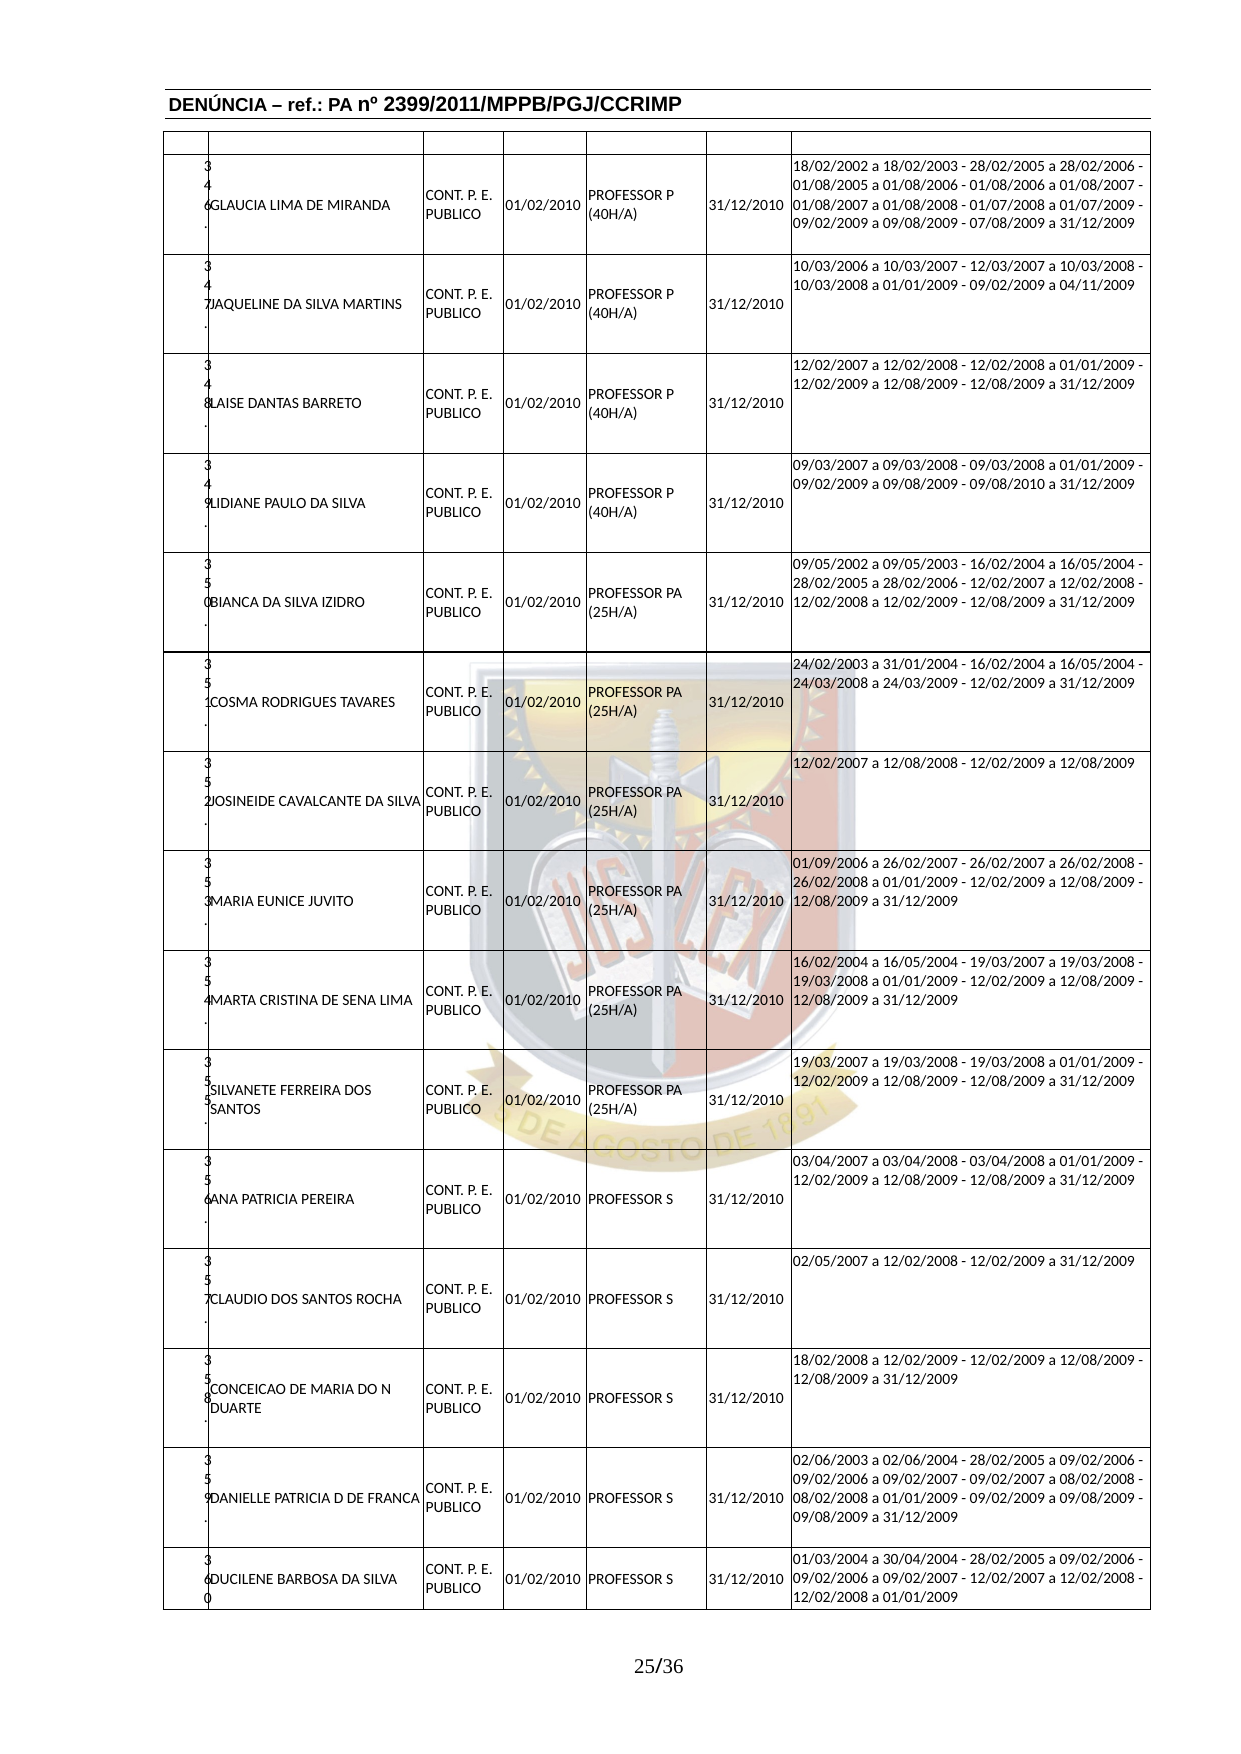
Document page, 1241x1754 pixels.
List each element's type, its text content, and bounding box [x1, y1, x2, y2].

table_cell 09/03/2007 a 09/03/2008 - 09/03/2008 a 01/01/2009 - 09/02/2009 a 09/08/2009 - 09/08/2010 a 31/12/2009 [792, 454, 1150, 552]
table_cell [164, 1249, 208, 1348]
table_cell 03/04/2007 a 03/04/2008 - 03/04/2008 a 01/01/2009 - 12/02/2009 a 12/08/2009 - 12/08/2009 a 31/12/2009 [792, 1150, 1150, 1248]
table_cell CONT. P. E. PUBLICO [424, 1448, 503, 1547]
table_cell 01/02/2010 [504, 951, 586, 1049]
picture [707, 951, 791, 1049]
picture [424, 1150, 503, 1248]
table_cell CONT. P. E. PUBLICO [424, 155, 503, 253]
table_cell 31/12/2010 [707, 454, 791, 552]
table_cell 01/02/2010 [504, 1349, 586, 1447]
picture [587, 1150, 706, 1248]
picture [587, 484, 706, 552]
table_cell 01/03/2004 a 30/04/2004 - 28/02/2005 a 09/02/2006 - 09/02/2006 a 09/02/2007 - 12/02/2007 a 12/02/2008 - 12/02/2008 a 01/01/2009 [792, 1548, 1150, 1609]
picture [504, 484, 586, 552]
table_cell COSMA RODRIGUES TAVARES [209, 653, 423, 751]
table_cell [164, 752, 208, 850]
table_cell JAQUELINE DA SILVA MARTINS [209, 255, 423, 353]
table_cell [164, 354, 208, 452]
table_cell 31/12/2010 [707, 553, 791, 651]
picture [504, 1249, 586, 1285]
table_cell 31/12/2010 [707, 653, 791, 751]
table_cell 31/12/2010 [707, 851, 791, 950]
table_cell [587, 132, 706, 154]
table_cell DUCILENE BARBOSA DA SILVA [209, 1548, 423, 1609]
table_cell [164, 1050, 208, 1149]
table_cell CONT. P. E. PUBLICO [424, 354, 503, 452]
table_cell [164, 1349, 208, 1447]
picture [258, 484, 423, 552]
picture [587, 1050, 706, 1149]
table_cell MARTA CRISTINA DE SENA LIMA [209, 951, 423, 1049]
table_cell CONT. P. E. PUBLICO [424, 454, 503, 552]
table_cell 01/02/2010 [504, 1249, 586, 1348]
picture [504, 1150, 586, 1248]
picture [792, 553, 1059, 651]
picture [707, 752, 791, 850]
table_cell 02/06/2003 a 02/06/2004 - 28/02/2005 a 09/02/2006 - 09/02/2006 a 09/02/2007 - 09/02/2007 a 08/02/2008 - 08/02/2008 a 01/01/2009 - 09/02/2009 a 09/08/2009 - 09/08/2009 a 31/12/2009 [792, 1448, 1150, 1547]
table_cell 01/02/2010 [504, 553, 586, 651]
table_cell [707, 132, 791, 154]
table_cell 01/02/2010 [504, 1050, 586, 1149]
table_cell 01/02/2010 [504, 1548, 586, 1609]
picture [504, 1050, 586, 1149]
table_cell [164, 1150, 208, 1248]
picture [504, 951, 586, 1049]
table_cell CONT. P. E. PUBLICO [424, 255, 503, 353]
picture [792, 1050, 1059, 1149]
picture [587, 752, 706, 850]
picture [792, 653, 1059, 751]
picture [792, 951, 1059, 1049]
table_cell [164, 851, 208, 950]
table_cell 31/12/2010 [707, 1050, 791, 1149]
table_cell 31/12/2010 [707, 1548, 791, 1609]
picture [424, 752, 503, 850]
table_cell CONCEICAO DE MARIA DO N DUARTE [209, 1349, 423, 1447]
table_cell PROFESSOR PA (25H/A) [587, 1050, 706, 1149]
table_cell [164, 132, 208, 154]
picture [424, 1249, 503, 1285]
table_cell 31/12/2010 [707, 951, 791, 1049]
table_cell PROFESSOR PA (25H/A) [587, 752, 706, 850]
table_cell CONT. P. E. PUBLICO [424, 752, 503, 850]
picture [587, 553, 706, 651]
table_cell PROFESSOR S [587, 1150, 706, 1248]
picture [587, 951, 706, 1049]
table_cell PROFESSOR S [587, 1448, 706, 1547]
table_cell [164, 155, 208, 253]
table_cell ANA PATRICIA PEREIRA [209, 1150, 423, 1248]
table_cell [164, 454, 208, 552]
table_cell [164, 951, 208, 1049]
table_cell 31/12/2010 [707, 354, 791, 452]
picture [504, 851, 586, 950]
picture [587, 851, 706, 950]
table_cell [164, 1448, 208, 1547]
table_cell 01/02/2010 [504, 653, 586, 751]
table_cell CONT. P. E. PUBLICO [424, 951, 503, 1049]
picture [707, 653, 791, 751]
picture [707, 1150, 791, 1248]
table_cell 31/12/2010 [707, 752, 791, 850]
table_cell 24/02/2003 a 31/01/2004 - 16/02/2004 a 16/05/2004 - 24/03/2008 a 24/03/2009 - 12/02/2009 a 31/12/2009 [792, 653, 1150, 751]
picture [587, 653, 706, 751]
picture [707, 851, 791, 950]
table_cell 18/02/2008 a 12/02/2009 - 12/02/2009 a 12/08/2009 - 12/08/2009 a 31/12/2009 [792, 1349, 1150, 1447]
picture [424, 951, 503, 1049]
table_cell CONT. P. E. PUBLICO [424, 1150, 503, 1248]
picture [504, 553, 586, 651]
table_cell [164, 1548, 208, 1609]
table_cell 01/02/2010 [504, 354, 586, 452]
picture [792, 851, 1059, 950]
table_cell PROFESSOR P (40H/A) [587, 354, 706, 452]
picture [258, 653, 423, 751]
table_cell [504, 132, 586, 154]
table_cell 01/09/2006 a 26/02/2007 - 26/02/2007 a 26/02/2008 - 26/02/2008 a 01/01/2009 - 12/02/2009 a 12/08/2009 - 12/08/2009 a 31/12/2009 [792, 851, 1150, 950]
table_cell 31/12/2010 [707, 1150, 791, 1248]
table_cell 01/02/2010 [504, 1150, 586, 1248]
table_cell CONT. P. E. PUBLICO [424, 1349, 503, 1447]
table_cell PROFESSOR S [587, 1548, 706, 1609]
table_cell BIANCA DA SILVA IZIDRO [209, 553, 423, 651]
picture [424, 851, 503, 950]
table_cell 02/05/2007 a 12/02/2008 - 12/02/2009 a 31/12/2009 [792, 1249, 1150, 1348]
picture [792, 1150, 1059, 1248]
table_cell CONT. P. E. PUBLICO [424, 1050, 503, 1149]
table_cell PROFESSOR S [587, 1349, 706, 1447]
picture [424, 484, 503, 552]
picture [258, 1050, 423, 1149]
table_cell [209, 132, 423, 154]
picture [258, 553, 423, 651]
table_cell CONT. P. E. PUBLICO [424, 851, 503, 950]
picture [792, 484, 1059, 552]
table_cell 01/02/2010 [504, 155, 586, 253]
picture [504, 653, 586, 751]
table_cell 12/02/2007 a 12/08/2008 - 12/02/2009 a 12/08/2009 [792, 752, 1150, 850]
table_cell 01/02/2010 [504, 1448, 586, 1547]
picture [424, 553, 503, 651]
table_cell [164, 553, 208, 651]
table_cell [164, 255, 208, 353]
table_cell PROFESSOR P (40H/A) [587, 454, 706, 552]
table_cell SILVANETE FERREIRA DOS SANTOS [209, 1050, 423, 1149]
table_cell 09/05/2002 a 09/05/2003 - 16/02/2004 a 16/05/2004 - 28/02/2005 a 28/02/2006 - 12/02/2007 a 12/02/2008 - 12/02/2008 a 12/02/2009 - 12/08/2009 a 31/12/2009 [792, 553, 1150, 651]
table_cell 12/02/2007 a 12/02/2008 - 12/02/2008 a 01/01/2009 - 12/02/2009 a 12/08/2009 - 12/08/2009 a 31/12/2009 [792, 354, 1150, 452]
picture [258, 1249, 423, 1285]
table_cell 19/03/2007 a 19/03/2008 - 19/03/2008 a 01/01/2009 - 12/02/2009 a 12/08/2009 - 12/08/2009 a 31/12/2009 [792, 1050, 1150, 1149]
table_cell 31/12/2010 [707, 1249, 791, 1348]
picture [258, 752, 423, 850]
table_cell [164, 653, 208, 751]
table_cell 01/02/2010 [504, 752, 586, 850]
table_cell CONT. P. E. PUBLICO [424, 653, 503, 751]
table_cell MARIA EUNICE JUVITO [209, 851, 423, 950]
table_cell PROFESSOR PA (25H/A) [587, 851, 706, 950]
table_cell DANIELLE PATRICIA D DE FRANCA [209, 1448, 423, 1547]
table_cell PROFESSOR PA (25H/A) [587, 951, 706, 1049]
picture [792, 752, 1059, 850]
picture [792, 1249, 1059, 1285]
picture [707, 484, 791, 552]
picture [424, 653, 503, 751]
table_cell PROFESSOR P (40H/A) [587, 255, 706, 353]
picture [258, 951, 423, 1049]
picture [707, 1050, 791, 1149]
picture [258, 851, 423, 950]
picture [587, 1249, 706, 1285]
picture [707, 553, 791, 651]
picture [258, 1150, 423, 1248]
table_cell CONT. P. E. PUBLICO [424, 553, 503, 651]
table_cell CLAUDIO DOS SANTOS ROCHA [209, 1249, 423, 1348]
table_cell GLAUCIA LIMA DE MIRANDA [209, 155, 423, 253]
table_cell 31/12/2010 [707, 1349, 791, 1447]
table_cell PROFESSOR S [587, 1249, 706, 1348]
picture [424, 1050, 503, 1149]
table_cell 01/02/2010 [504, 255, 586, 353]
table_cell LIDIANE PAULO DA SILVA [209, 454, 423, 552]
table_cell CONT. P. E. PUBLICO [424, 1548, 503, 1609]
table_cell PROFESSOR PA (25H/A) [587, 553, 706, 651]
table_cell CONT. P. E. PUBLICO [424, 1249, 503, 1348]
table_cell 10/03/2006 a 10/03/2007 - 12/03/2007 a 10/03/2008 - 10/03/2008 a 01/01/2009 - 09/02/2009 a 04/11/2009 [792, 255, 1150, 353]
table_cell [792, 132, 1150, 154]
table_cell JOSINEIDE CAVALCANTE DA SILVA [209, 752, 423, 850]
table_cell 31/12/2010 [707, 1448, 791, 1547]
table_cell PROFESSOR PA (25H/A) [587, 653, 706, 751]
table_cell 31/12/2010 [707, 155, 791, 253]
table_cell 01/02/2010 [504, 851, 586, 950]
table_cell 31/12/2010 [707, 255, 791, 353]
picture [504, 752, 586, 850]
table_cell [424, 132, 503, 154]
picture [707, 1249, 791, 1285]
table_cell LAISE DANTAS BARRETO [209, 354, 423, 452]
table_cell 18/02/2002 a 18/02/2003 - 28/02/2005 a 28/02/2006 - 01/08/2005 a 01/08/2006 - 01/08/2006 a 01/08/2007 - 01/08/2007 a 01/08/2008 - 01/07/2008 a 01/07/2009 - 09/02/2009 a 09/08/2009 - 07/08/2009 a 31/12/2009 [792, 155, 1150, 253]
table_cell 01/02/2010 [504, 454, 586, 552]
table_cell PROFESSOR P (40H/A) [587, 155, 706, 253]
table_cell 16/02/2004 a 16/05/2004 - 19/03/2007 a 19/03/2008 - 19/03/2008 a 01/01/2009 - 12/02/2009 a 12/08/2009 - 12/08/2009 a 31/12/2009 [792, 951, 1150, 1049]
